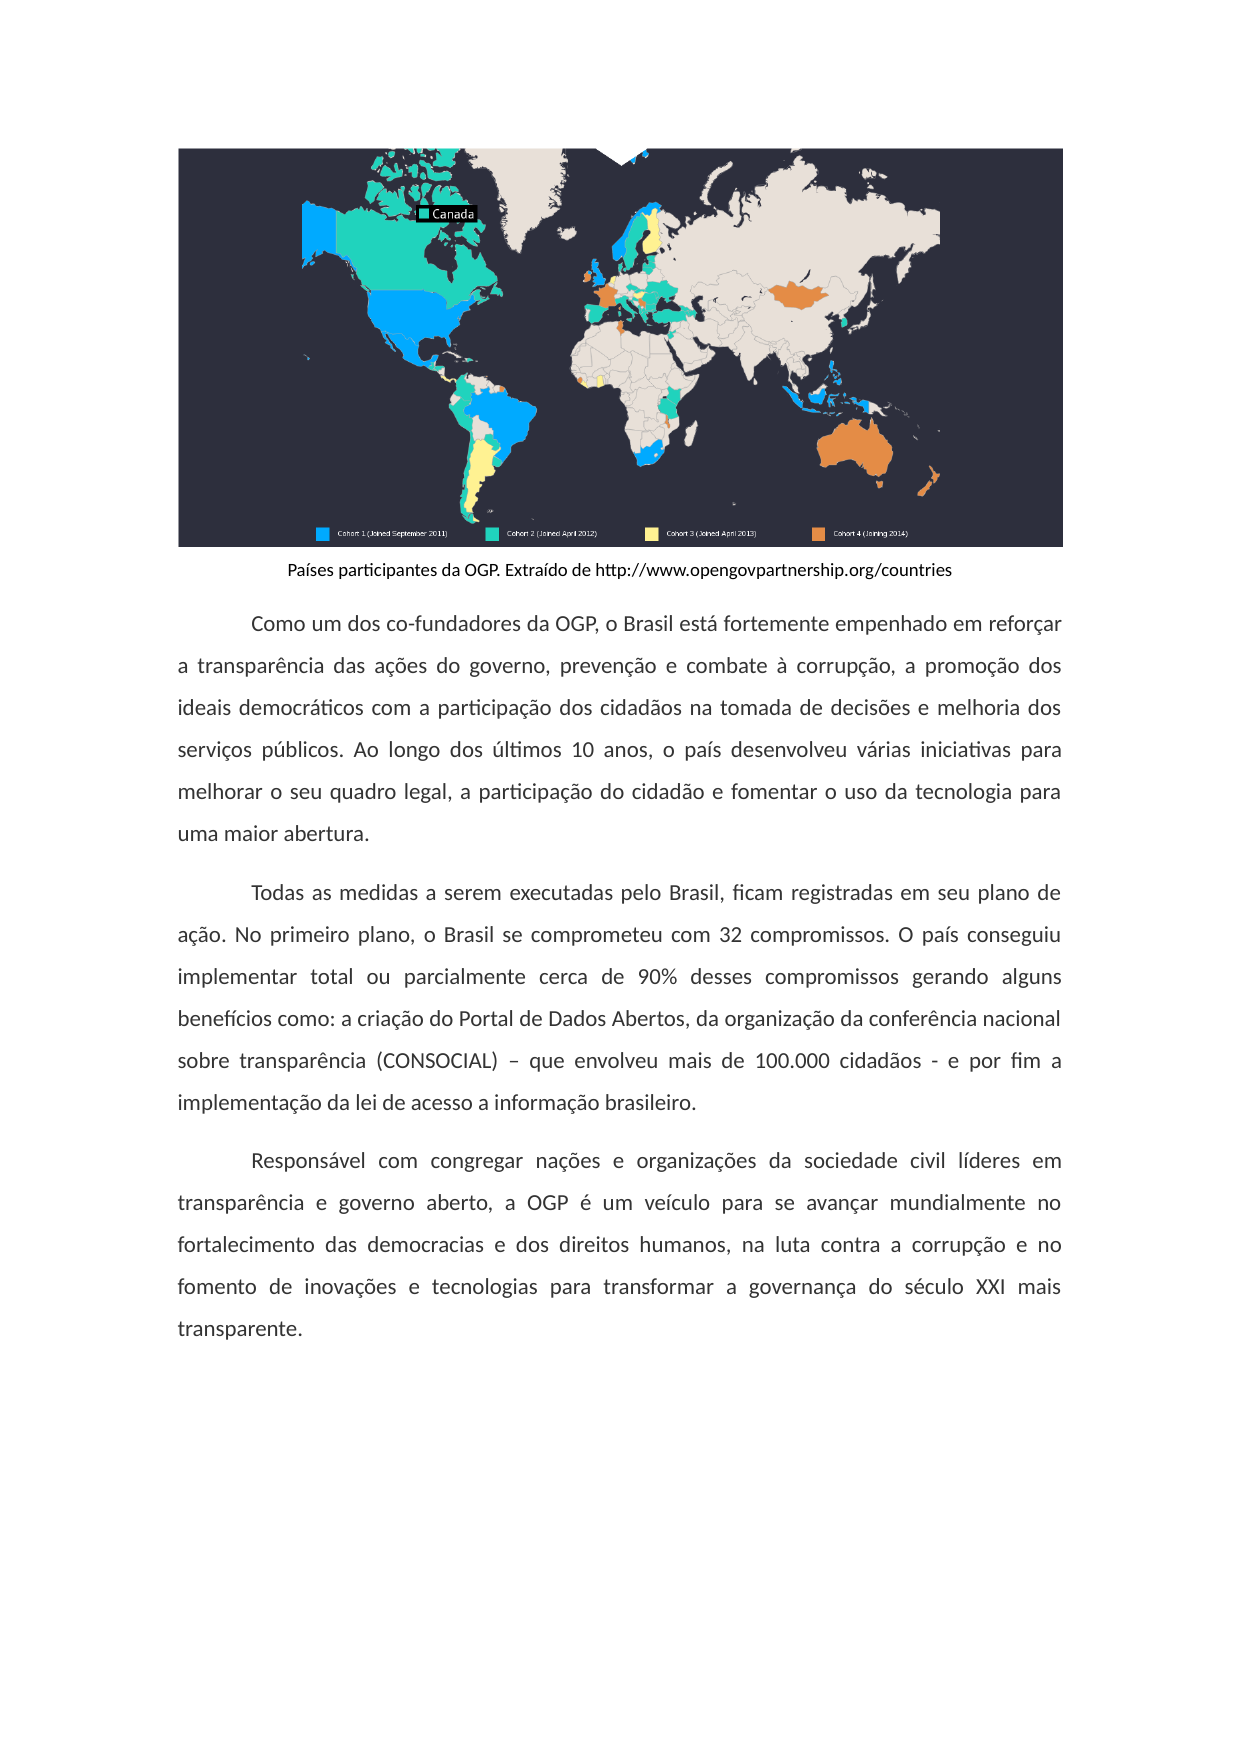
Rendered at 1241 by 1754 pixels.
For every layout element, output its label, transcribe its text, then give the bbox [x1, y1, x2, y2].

text Todas as medidas a serem executadas pelo Brasil, ficam registradas em seu plano de ação. No primeiro plano, o Brasil se comprometeu com 32 compromissos. O país conseguiu implementar total ou parcialmente cerca de 90% desses compromissos gerando alguns benefícios como: a criação do Portal de Dados Abertos, da organização da conferência nacional sobre transparência (CONSOCIAL) – que envolveu mais de 100.000 cidadãos - e por fim a implementação da lei de acesso a informação brasileiro. [177, 878, 1063, 1116]
text Como um dos co-fundadores da OGP, o Brasil está fortemente empenhado em reforçar a transparência das ações do governo, prevenção e combate à corrupção, a promoção dos ideais democráticos com a participação dos cidadãos na tomada de decisões e melhoria dos serviços públicos. Ao longo dos últimos 10 anos, o país desenvolveu várias iniciativas para melhorar o seu quadro legal, a participação do cidadão e fomentar o uso da tecnologia para uma maior abertura. [177, 609, 1063, 847]
text Responsável com congregar nações e organizações da sociedade civil líderes em transparência e governo aberto, a OGP é um veículo para se avançar mundialmente no fortalecimento das democracias e dos direitos humanos, na luta contra a corrupção e no fomento de inovações e tecnologias para transformar a governança do século XXI mais transparente. [177, 1147, 1063, 1342]
text Países participantes da OGP. Extraído de http://www.opengovpartnership.org/countries [177, 547, 1063, 581]
picture [177, 147, 1063, 547]
